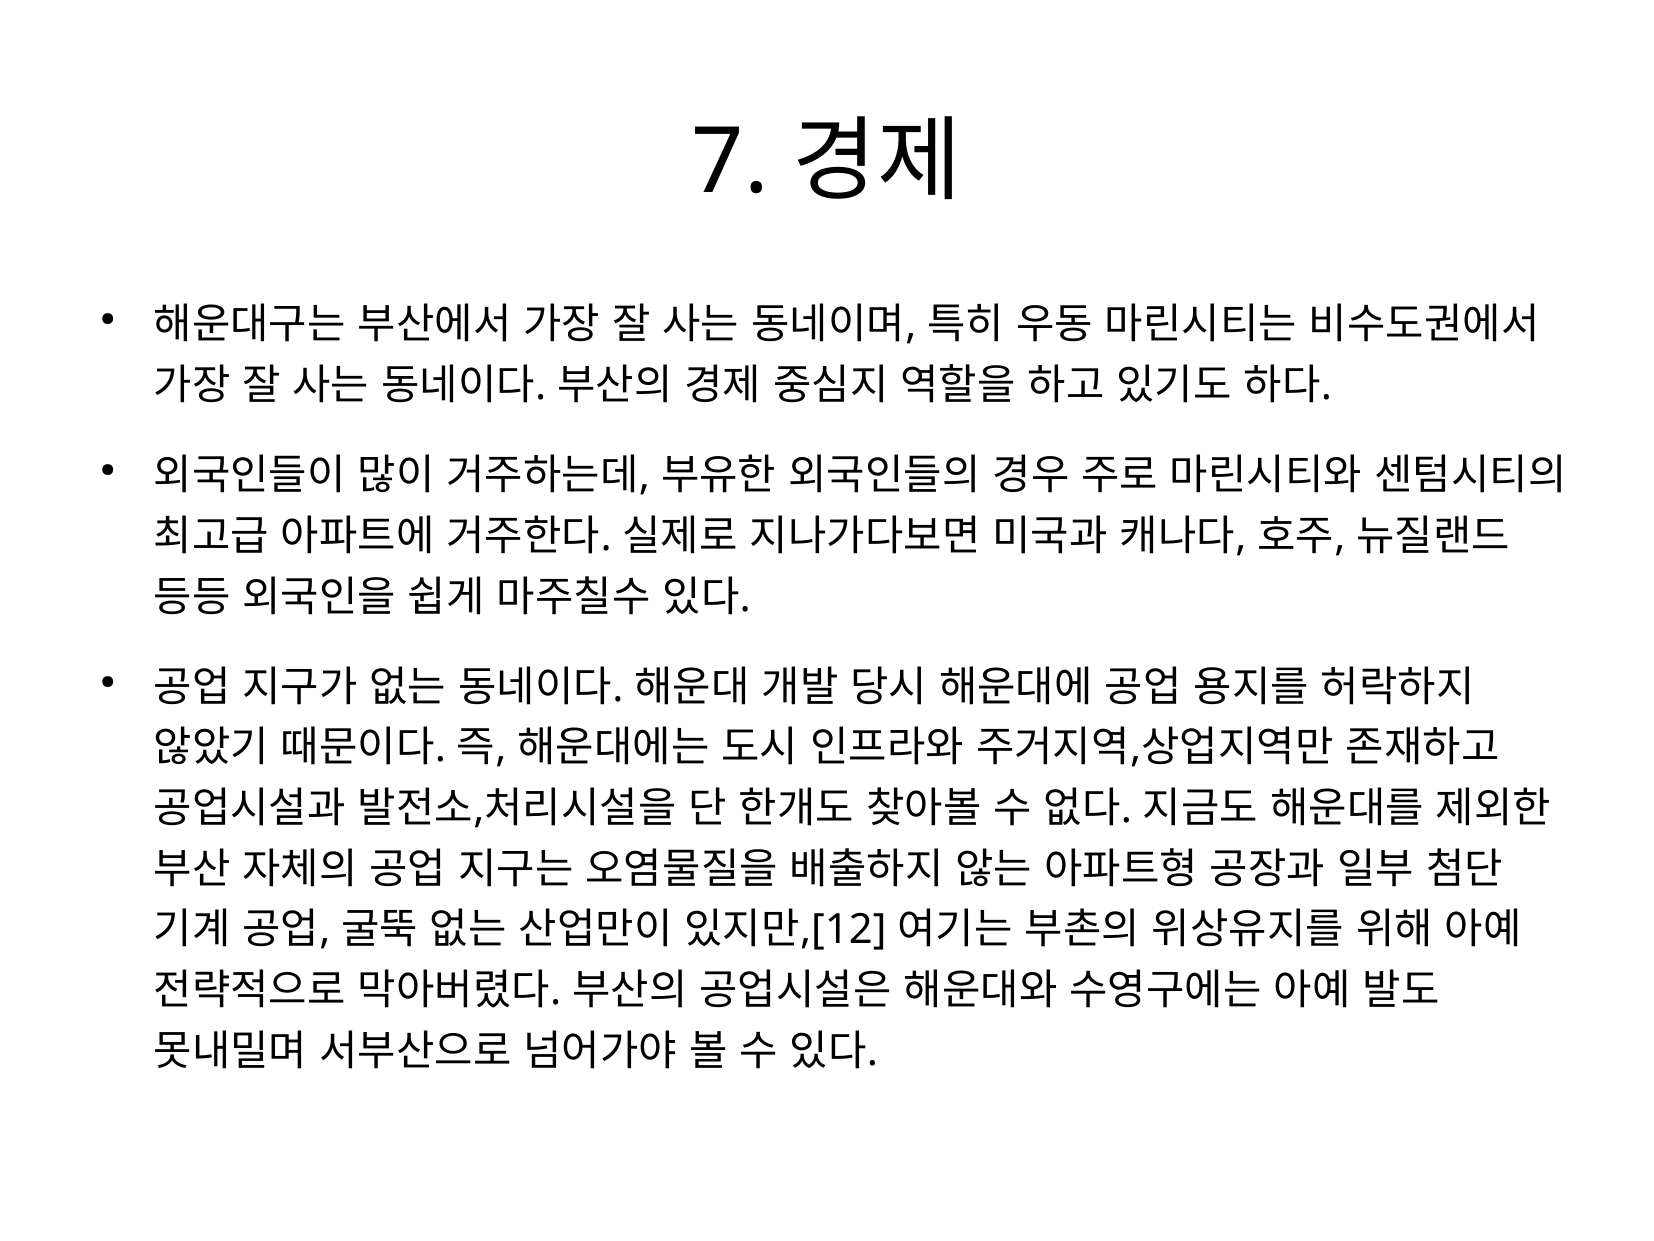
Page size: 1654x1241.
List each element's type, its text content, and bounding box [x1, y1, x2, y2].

title 7. 경제 [82, 49, 1571, 257]
list 해운대구는 부산에서 가장 잘 사는 동네이며, 특히 우동 마린시티는 비수도권에서 가장 잘 사는 동네이다. 부산의 경제 중심지 역할을 하고 있기도 하다. 외국인들이 많이 거주하는데, 부유한 외국인들의 경우 주로 마린시티와 센텀시티의 최고급 아파트에 거주한다. 실제로 지나가다보면 미국과 캐나다, 호주, 뉴질랜드 등등 외국인을 쉽게 마주칠수 있다. 공업 지구가 없는 동네이다. 해운대 개발 당시 해운대에 공업 용지를 허락하지 않았기 때문이다. 즉, 해운대에는 도시 인프라와 주거지역,상업지역만 존재하고 공업시설과 발전소,처리시설을 단 한개도 찾아볼 수 없다. 지금도 해운대를 제외한 부산 자체의 공업 지구는 오염물질을 배출하지 않는 아파트형 공장과 일부 첨단 기계 공업, 굴뚝 없는 산업만이 있지만,[12] 여기는 부촌의 위상유지를 위해 아예 전략적으로 막아버렸다. 부산의 공업시설은 해운대와 수영구에는 아예 발도 못내밀며 서부산으로 넘어가야 볼 수 있다. [82, 290, 1571, 1109]
